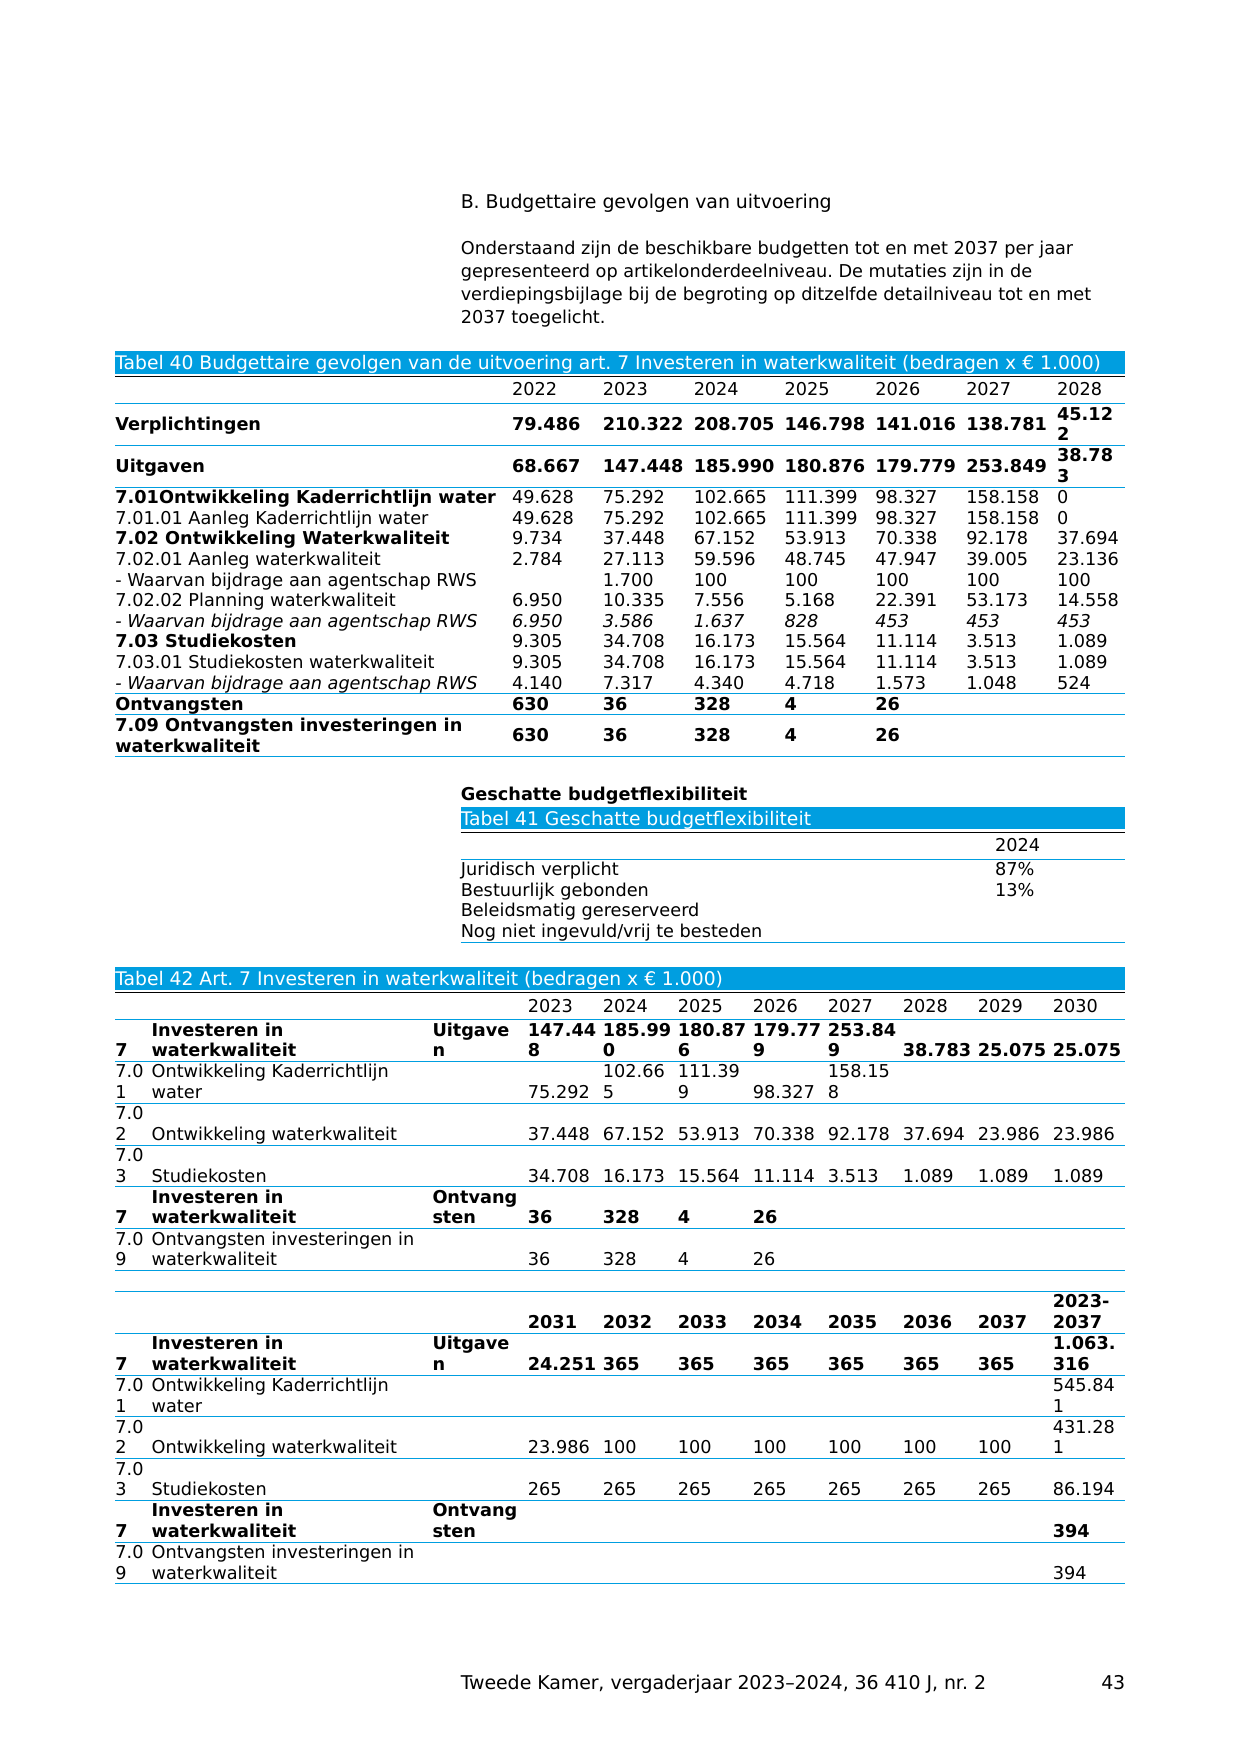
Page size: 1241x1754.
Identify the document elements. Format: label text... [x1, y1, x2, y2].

table_cell [900, 1543, 975, 1583]
table_cell 2026 [872, 377, 963, 403]
table_cell 7.03 [115, 1459, 148, 1500]
table_cell [149, 1271, 429, 1291]
table_cell 630 [509, 715, 600, 756]
table_cell Studiekosten [149, 1146, 429, 1186]
table_cell 328 [600, 1229, 675, 1270]
table_cell 47.947 [872, 549, 963, 569]
table_cell 92.178 [963, 528, 1054, 549]
table_cell 2036 [900, 1292, 975, 1333]
table_cell [429, 1146, 525, 1186]
table_cell Bestuurlijk gebonden [461, 880, 992, 900]
table_cell 328 [691, 694, 781, 714]
table_cell 7.556 [691, 590, 781, 611]
table_cell 15.564 [675, 1146, 750, 1186]
table_cell Ontwikkeling waterkwaliteit [149, 1104, 429, 1144]
table_cell Ontvangsten [429, 1187, 525, 1228]
table_cell 34.708 [525, 1146, 600, 1186]
table_cell 102.665 [600, 1062, 675, 1103]
table_cell 37.448 [600, 528, 691, 549]
table_cell 37.694 [900, 1104, 975, 1144]
table_cell 37.694 [1054, 528, 1125, 549]
table_cell 210.322 [600, 404, 691, 445]
table_cell 6.950 [509, 590, 600, 611]
table_cell 53.173 [963, 590, 1054, 611]
table_cell [600, 1376, 675, 1416]
table_cell 6.950 [509, 611, 600, 631]
table_cell 49.628 [509, 488, 600, 508]
table_cell 45.122 [1054, 404, 1125, 445]
table_cell 265 [750, 1459, 825, 1500]
table_cell 16.173 [691, 631, 781, 652]
table_cell 1.089 [1054, 631, 1125, 652]
table_cell 365 [975, 1334, 1050, 1374]
table_cell 16.173 [600, 1146, 675, 1186]
table_cell 2.784 [509, 549, 600, 569]
table_cell 49.628 [509, 508, 600, 528]
table_cell [675, 1376, 750, 1416]
table_cell [429, 1104, 525, 1144]
table_cell 7.03.01 Studiekosten waterkwaliteit [115, 652, 509, 673]
table_cell 22.391 [872, 590, 963, 611]
table_cell [525, 1501, 600, 1542]
table_cell [115, 1292, 429, 1333]
table_cell Juridisch verplicht [461, 860, 992, 880]
table_cell 265 [675, 1459, 750, 1500]
table_cell Ontwikkeling Kaderrichtlijn water [149, 1376, 429, 1416]
table_cell 87% [992, 860, 1125, 880]
table_cell 265 [825, 1459, 900, 1500]
table_cell 453 [963, 611, 1054, 631]
table_cell 100 [691, 570, 781, 590]
table_cell 100 [900, 1417, 975, 1458]
table_cell 4 [675, 1229, 750, 1270]
table_cell 2024 [600, 993, 675, 1019]
table_cell [429, 1271, 525, 1291]
table_cell 15.564 [781, 652, 872, 673]
table_cell 25.075 [975, 1020, 1050, 1061]
table_cell [429, 1417, 525, 1458]
table_cell 11.114 [750, 1146, 825, 1186]
table_cell [975, 1376, 1050, 1416]
table_cell [975, 1062, 1050, 1103]
table_cell 7.01 [115, 1062, 148, 1103]
table_cell Investeren in waterkwaliteit [149, 1334, 429, 1374]
table_cell [525, 1271, 600, 1291]
table_cell [750, 1376, 825, 1416]
table_cell 7.01 [115, 1376, 148, 1416]
table_cell [963, 694, 1054, 714]
table_cell [750, 1271, 825, 1291]
table_cell 7.02.02 Planning waterkwaliteit [115, 590, 509, 611]
table_cell 1.063.316 [1050, 1334, 1125, 1374]
table_cell [825, 1187, 900, 1228]
table_cell 37.448 [525, 1104, 600, 1144]
table_cell 75.292 [525, 1062, 600, 1103]
table_cell [429, 1292, 525, 1333]
table_cell 2026 [750, 993, 825, 1019]
table_cell [429, 1062, 525, 1103]
table_cell 3.513 [963, 652, 1054, 673]
table_cell 185.990 [691, 446, 781, 486]
table_cell [825, 1376, 900, 1416]
table_cell 75.292 [600, 508, 691, 528]
table_cell 1.573 [872, 673, 963, 693]
table_cell [825, 1229, 900, 1270]
table_cell 7.01Ontwikkeling Kaderrichtlijn water [115, 488, 509, 508]
table_cell 828 [781, 611, 872, 631]
table_cell 180.876 [781, 446, 872, 486]
table_cell 265 [975, 1459, 1050, 1500]
table_cell [900, 1229, 975, 1270]
table_cell 15.564 [781, 631, 872, 652]
table_cell [825, 1271, 900, 1291]
table_cell Beleidsmatig gereserveerd [461, 900, 992, 921]
table_cell Verplichtingen [115, 404, 509, 445]
table_cell 27.113 [600, 549, 691, 569]
table_cell 23.986 [975, 1104, 1050, 1144]
table_cell [1050, 1062, 1125, 1103]
table_cell [429, 1229, 525, 1270]
table_cell 36 [600, 694, 691, 714]
table_cell 4.140 [509, 673, 600, 693]
table_cell 25.075 [1050, 1020, 1125, 1061]
table_cell 26 [750, 1229, 825, 1270]
table_cell [429, 1543, 525, 1583]
table_cell [461, 833, 992, 859]
table_cell 7.02 [115, 1104, 148, 1144]
table_cell 100 [600, 1417, 675, 1458]
table_cell 7.02 [115, 1417, 148, 1458]
table_cell 9.734 [509, 528, 600, 549]
table_cell 13% [992, 880, 1125, 900]
table_cell 100 [825, 1417, 900, 1458]
table_cell [675, 1543, 750, 1583]
table_cell 38.783 [1054, 446, 1125, 486]
table_cell 53.913 [675, 1104, 750, 1144]
table_cell Ontvangsten [429, 1501, 525, 1542]
table_cell 2022 [509, 377, 600, 403]
table_cell 34.708 [600, 652, 691, 673]
table_cell 7 [115, 1187, 148, 1228]
table_cell 179.779 [872, 446, 963, 486]
table_cell 2028 [900, 993, 975, 1019]
table_cell 0 [1054, 488, 1125, 508]
table_cell 11.114 [872, 631, 963, 652]
table_cell [900, 1376, 975, 1416]
table_cell 1.089 [1054, 652, 1125, 673]
table_cell 2027 [963, 377, 1054, 403]
table_cell Uitgaven [429, 1020, 525, 1061]
table_cell 453 [1054, 611, 1125, 631]
table_cell 38.783 [900, 1020, 975, 1061]
table_cell 102.665 [691, 488, 781, 508]
table_cell 0 [1054, 508, 1125, 528]
table_cell [975, 1187, 1050, 1228]
table_cell 98.327 [872, 508, 963, 528]
table_cell 138.781 [963, 404, 1054, 445]
table_cell 2029 [975, 993, 1050, 1019]
table_cell 36 [525, 1187, 600, 1228]
table_cell 4.718 [781, 673, 872, 693]
table_cell 10.335 [600, 590, 691, 611]
table_cell 158.158 [825, 1062, 900, 1103]
table_cell Investeren in waterkwaliteit [149, 1501, 429, 1542]
table_cell 431.281 [1050, 1417, 1125, 1458]
table_cell 4.340 [691, 673, 781, 693]
table_cell Ontwikkeling Kaderrichtlijn water [149, 1062, 429, 1103]
table_cell 111.399 [781, 488, 872, 508]
table_cell 67.152 [691, 528, 781, 549]
table_cell 265 [900, 1459, 975, 1500]
table_cell 48.745 [781, 549, 872, 569]
table_cell [975, 1543, 1050, 1583]
table_cell Ontvangsten [115, 694, 509, 714]
table_cell 100 [975, 1417, 1050, 1458]
table_cell 2027 [825, 993, 900, 1019]
table_cell 147.448 [525, 1020, 600, 1061]
table_cell 2023-2037 [1050, 1292, 1125, 1333]
table_cell [963, 715, 1054, 756]
table_cell [992, 921, 1125, 942]
table_cell [115, 1271, 148, 1291]
table_cell 26 [872, 715, 963, 756]
table_cell Investeren in waterkwaliteit [149, 1187, 429, 1228]
table_cell 394 [1050, 1543, 1125, 1583]
table_cell 100 [781, 570, 872, 590]
table_cell [429, 1376, 525, 1416]
table_cell 86.194 [1050, 1459, 1125, 1500]
table_cell 26 [872, 694, 963, 714]
table_cell 24.251 [525, 1334, 600, 1374]
table_cell 1.089 [900, 1146, 975, 1186]
table_cell [1050, 1229, 1125, 1270]
table_cell 102.665 [691, 508, 781, 528]
table_cell 2024 [992, 833, 1125, 859]
table_cell 208.705 [691, 404, 781, 445]
table_cell 365 [825, 1334, 900, 1374]
table_cell 4 [675, 1187, 750, 1228]
table_cell 179.779 [750, 1020, 825, 1061]
table_cell [900, 1062, 975, 1103]
table_cell 23.986 [525, 1417, 600, 1458]
table_cell 7.09 [115, 1229, 148, 1270]
table_cell [1050, 1271, 1125, 1291]
table_cell 100 [1054, 570, 1125, 590]
table_cell 39.005 [963, 549, 1054, 569]
table_cell 7 [115, 1334, 148, 1374]
table_cell 365 [750, 1334, 825, 1374]
table_cell 2035 [825, 1292, 900, 1333]
table_cell 2025 [781, 377, 872, 403]
table_cell 1.700 [600, 570, 691, 590]
table_cell 70.338 [750, 1104, 825, 1144]
table_cell 100 [963, 570, 1054, 590]
table_cell 253.849 [963, 446, 1054, 486]
table_cell [429, 993, 525, 1019]
table_cell Ontwikkeling waterkwaliteit [149, 1417, 429, 1458]
table_cell [115, 377, 509, 403]
table_cell [992, 900, 1125, 921]
table_cell [975, 1271, 1050, 1291]
table_cell 7.03 [115, 1146, 148, 1186]
table_cell 630 [509, 694, 600, 714]
table_cell 2033 [675, 1292, 750, 1333]
table_cell Uitgaven [429, 1334, 525, 1374]
table_cell [509, 570, 600, 590]
table_cell 2024 [691, 377, 781, 403]
table_cell 7 [115, 1501, 148, 1542]
table_cell [975, 1229, 1050, 1270]
table_cell 7.09 Ontvangsten investeringen in waterkwaliteit [115, 715, 509, 756]
table_cell 98.327 [872, 488, 963, 508]
table_cell 3.513 [825, 1146, 900, 1186]
table_cell 2031 [525, 1292, 600, 1333]
table_cell [600, 1271, 675, 1291]
table_cell 7.03 Studiekosten [115, 631, 509, 652]
table_cell 2028 [1054, 377, 1125, 403]
table_cell [900, 1271, 975, 1291]
table_cell 98.327 [750, 1062, 825, 1103]
table_cell [600, 1543, 675, 1583]
table_cell 2037 [975, 1292, 1050, 1333]
table_cell 253.849 [825, 1020, 900, 1061]
table_cell 34.708 [600, 631, 691, 652]
table_cell 70.338 [872, 528, 963, 549]
table_cell [900, 1501, 975, 1542]
table_cell [900, 1187, 975, 1228]
table_cell 328 [691, 715, 781, 756]
table_cell [429, 1459, 525, 1500]
table_cell 158.158 [963, 508, 1054, 528]
table_cell 7 [115, 1020, 148, 1061]
table_cell 1.048 [963, 673, 1054, 693]
table_cell 180.876 [675, 1020, 750, 1061]
table_cell Ontvangsten investeringen in waterkwaliteit [149, 1229, 429, 1270]
table_cell Studiekosten [149, 1459, 429, 1500]
table_cell 79.486 [509, 404, 600, 445]
table_cell 146.798 [781, 404, 872, 445]
table_cell Nog niet ingevuld/vrij te besteden [461, 921, 992, 942]
table_cell [525, 1543, 600, 1583]
table_cell [525, 1376, 600, 1416]
table_cell 185.990 [600, 1020, 675, 1061]
table_cell 100 [750, 1417, 825, 1458]
table_cell 158.158 [963, 488, 1054, 508]
table_cell 5.168 [781, 590, 872, 611]
table_cell 365 [600, 1334, 675, 1374]
table_cell [750, 1501, 825, 1542]
table_cell 3.513 [963, 631, 1054, 652]
table_cell [825, 1501, 900, 1542]
table_cell [1054, 694, 1125, 714]
table_cell 141.016 [872, 404, 963, 445]
table_cell 7.317 [600, 673, 691, 693]
table_cell 453 [872, 611, 963, 631]
table_cell 14.558 [1054, 590, 1125, 611]
table_cell [675, 1501, 750, 1542]
table_cell 265 [600, 1459, 675, 1500]
text Geschatte budgetflexibiliteit [461, 782, 1125, 804]
table_cell 7.02 Ontwikkeling Waterkwaliteit [115, 528, 509, 549]
table_cell 111.399 [781, 508, 872, 528]
table_cell 7.01.01 Aanleg Kaderrichtlijn water [115, 508, 509, 528]
table_cell 1.089 [1050, 1146, 1125, 1186]
table_cell 265 [525, 1459, 600, 1500]
table_cell 365 [675, 1334, 750, 1374]
table_cell 394 [1050, 1501, 1125, 1542]
table_cell 2025 [675, 993, 750, 1019]
table_cell - Waarvan bijdrage aan agentschap RWS [115, 611, 509, 631]
table_cell 4 [781, 715, 872, 756]
table_cell [1054, 715, 1125, 756]
table_cell 26 [750, 1187, 825, 1228]
table_cell 23.136 [1054, 549, 1125, 569]
table_cell 75.292 [600, 488, 691, 508]
table_cell 1.637 [691, 611, 781, 631]
table_cell 147.448 [600, 446, 691, 486]
table_cell 23.986 [1050, 1104, 1125, 1144]
table_cell 2032 [600, 1292, 675, 1333]
table_cell [825, 1543, 900, 1583]
table_cell 4 [781, 694, 872, 714]
table_cell 92.178 [825, 1104, 900, 1144]
table_cell 59.596 [691, 549, 781, 569]
table_cell 365 [900, 1334, 975, 1374]
table_cell 1.089 [975, 1146, 1050, 1186]
title B. Budgettaire gevolgen van uitvoering [461, 191, 1125, 213]
table_cell [600, 1501, 675, 1542]
table_cell 545.841 [1050, 1376, 1125, 1416]
table_cell [675, 1271, 750, 1291]
table_cell - Waarvan bijdrage aan agentschap RWS [115, 570, 509, 590]
table_cell 2030 [1050, 993, 1125, 1019]
table_cell 2023 [525, 993, 600, 1019]
table_cell 67.152 [600, 1104, 675, 1144]
table_cell Uitgaven [115, 446, 509, 486]
table_cell [115, 993, 429, 1019]
table_cell 53.913 [781, 528, 872, 549]
table_cell 68.667 [509, 446, 600, 486]
table_cell 2034 [750, 1292, 825, 1333]
table_cell 100 [872, 570, 963, 590]
table_cell 111.399 [675, 1062, 750, 1103]
table_cell [750, 1543, 825, 1583]
table_cell 9.305 [509, 631, 600, 652]
table_cell 524 [1054, 673, 1125, 693]
table_cell - Waarvan bijdrage aan agentschap RWS [115, 673, 509, 693]
table_cell 2023 [600, 377, 691, 403]
text Onderstaand zijn de beschikbare budgetten tot en met 2037 per jaar gepresenteerd op artikelonderdeelniveau. De mutaties zijn in de verdiepingsbijlage bij de begroting op ditzelfde detailniveau tot en met 2037 toegelicht. [461, 236, 1125, 328]
table_cell 328 [600, 1187, 675, 1228]
table_cell 11.114 [872, 652, 963, 673]
table_cell 36 [525, 1229, 600, 1270]
table_cell 16.173 [691, 652, 781, 673]
table_cell 7.09 [115, 1543, 148, 1583]
table_cell 36 [600, 715, 691, 756]
table_cell 100 [675, 1417, 750, 1458]
table_cell [975, 1501, 1050, 1542]
table_cell [1050, 1187, 1125, 1228]
table_cell 3.586 [600, 611, 691, 631]
table_cell Investeren in waterkwaliteit [149, 1020, 429, 1061]
table_cell 9.305 [509, 652, 600, 673]
table_cell 7.02.01 Aanleg waterkwaliteit [115, 549, 509, 569]
table_cell Ontvangsten investeringen in waterkwaliteit [149, 1543, 429, 1583]
